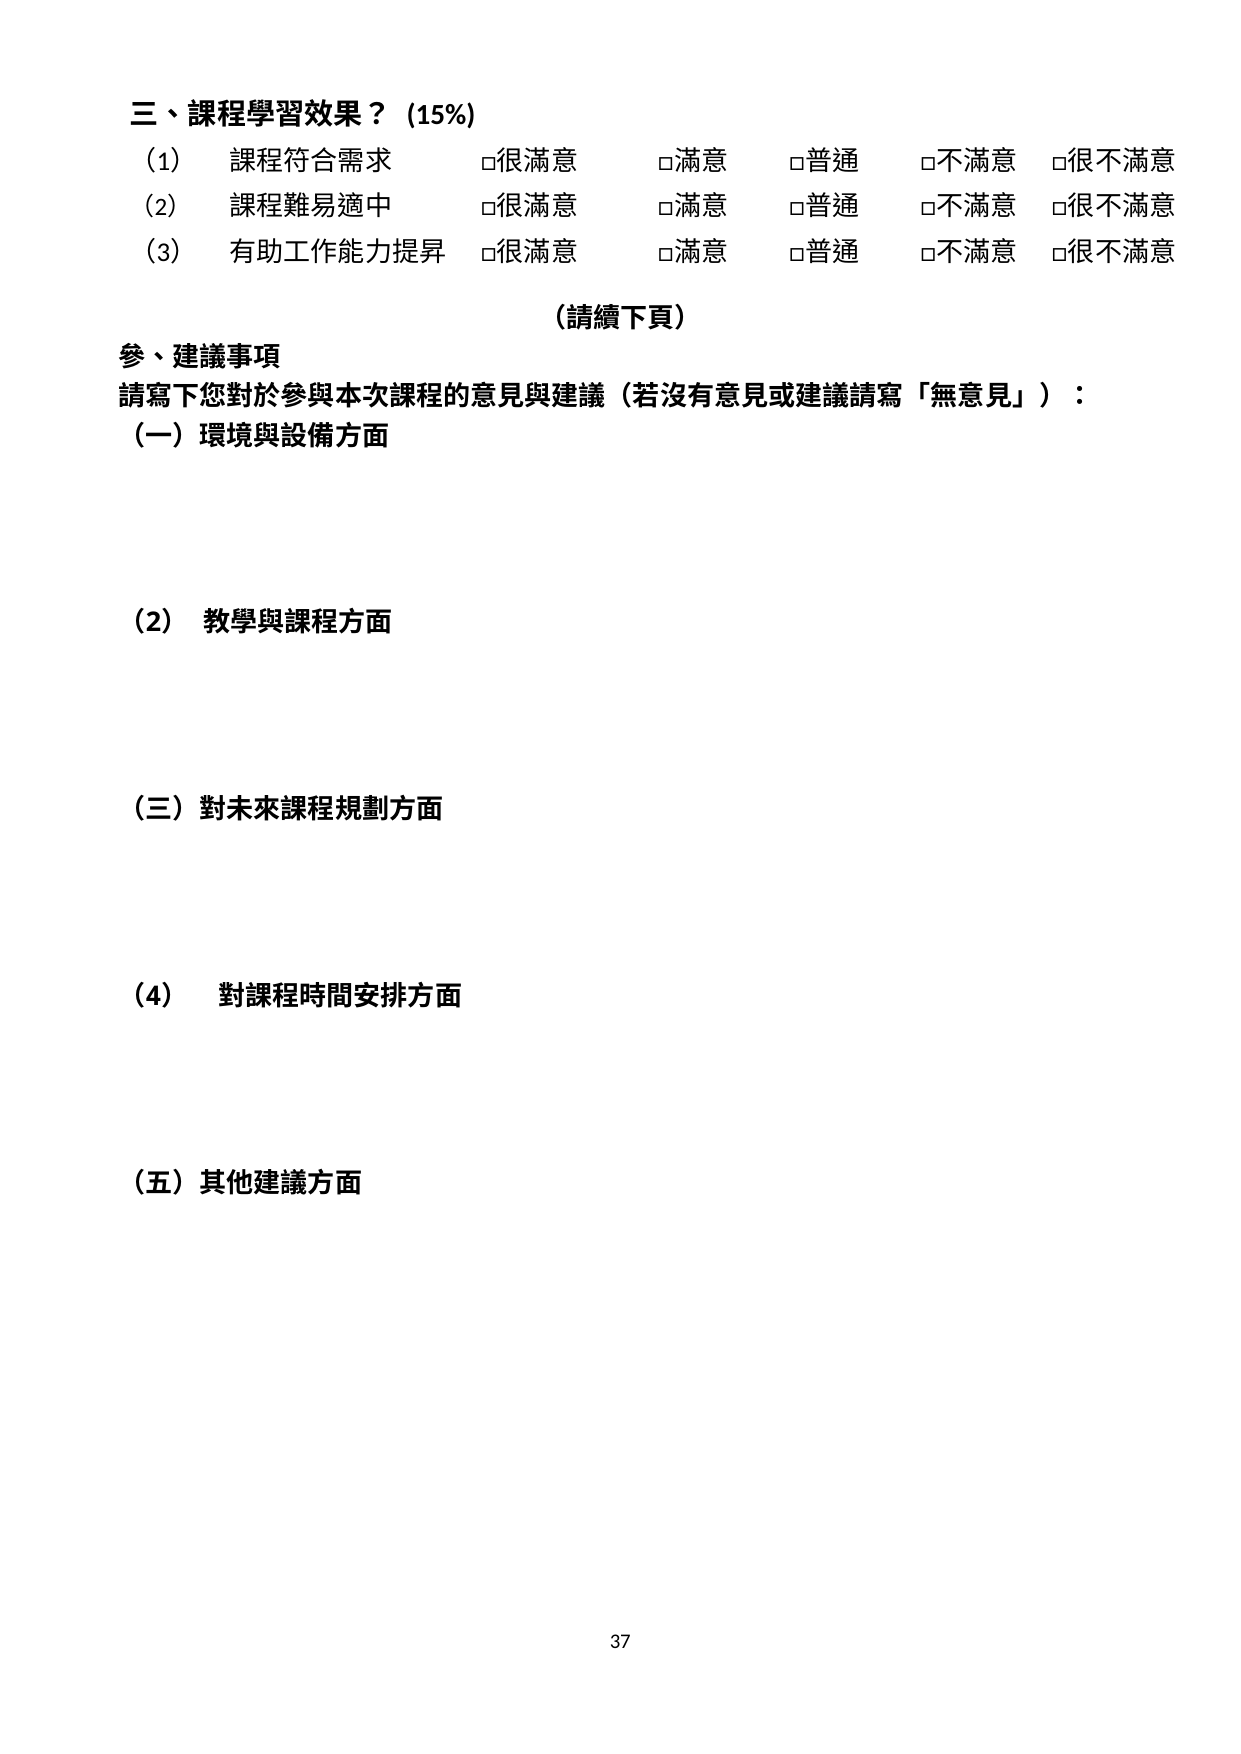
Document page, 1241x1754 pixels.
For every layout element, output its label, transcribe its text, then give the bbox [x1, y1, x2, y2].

table_cell □很不滿意 [1040, 179, 1196, 225]
table_cell □很不滿意 [1040, 133, 1196, 179]
table_cell 三、課程學習效果？ (15%) [118, 75, 1196, 133]
table_cell 課程難易適中 [118, 179, 469, 225]
text 參、建議事項 [118, 335, 1122, 374]
text 請寫下您對於參與本次課程的意見與建議（若沒有意見或建議請寫「無意見」）： [118, 374, 1122, 414]
table_cell □很滿意 [469, 225, 646, 271]
text （請續下頁） [118, 296, 1122, 335]
table_cell □不滿意 [909, 133, 1040, 179]
table_cell □不滿意 [909, 179, 1040, 225]
table_cell □很滿意 [469, 179, 646, 225]
text （三）對未來課程規劃方面 [118, 787, 1122, 827]
table_cell □很滿意 [469, 133, 646, 179]
table_cell 課程符合需求 [118, 133, 469, 179]
table_cell □滿意 [646, 179, 777, 225]
text （一）環境與設備方面 [118, 414, 1122, 453]
table_cell □滿意 [646, 133, 777, 179]
table_cell □滿意 [646, 225, 777, 271]
table_cell □普通 [778, 179, 909, 225]
text （五）其他建議方面 [118, 1161, 1122, 1200]
table_cell □不滿意 [909, 225, 1040, 271]
table_cell □普通 [778, 225, 909, 271]
table_cell □很不滿意 [1040, 225, 1196, 271]
table_cell 有助工作能力提昇 [118, 225, 469, 271]
list 教學與課程方面 [118, 600, 1122, 640]
list 對課程時間安排方面 [118, 974, 1122, 1013]
table_cell □普通 [778, 133, 909, 179]
